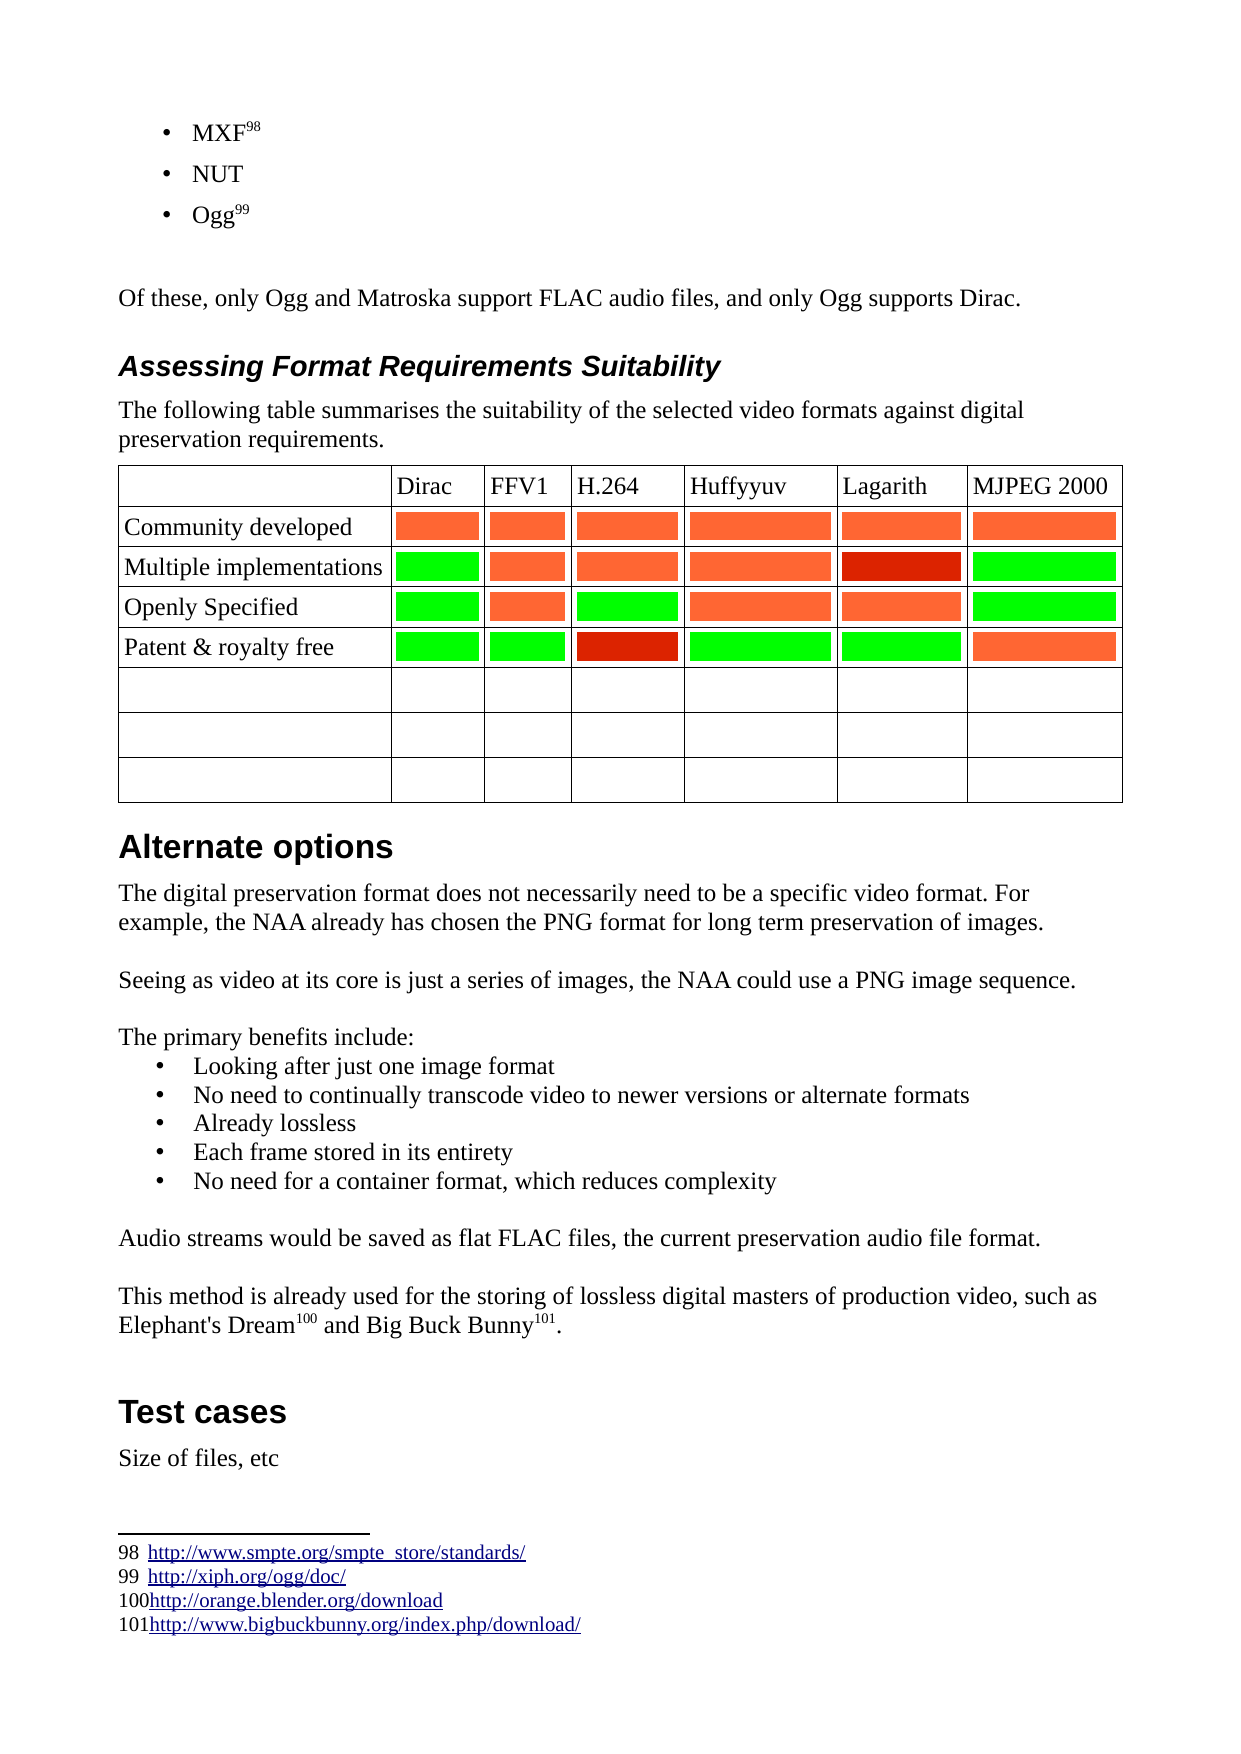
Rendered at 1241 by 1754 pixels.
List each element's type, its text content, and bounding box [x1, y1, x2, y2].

table_cell [685, 507, 837, 546]
table_cell Multiple implementations [119, 547, 391, 586]
table_header MJPEG 2000 [968, 466, 1122, 506]
table_cell [392, 668, 484, 712]
table_header FFV1 [485, 466, 571, 506]
list http://www.smpte.org/smpte_store/standards/ [118, 1539, 1122, 1564]
list Looking after just one image format [156, 1051, 1122, 1080]
table_cell [838, 713, 967, 757]
table_cell [968, 547, 1122, 586]
table_cell [685, 628, 837, 667]
table_cell [392, 713, 484, 757]
table_cell [572, 628, 684, 667]
list MXF [162, 118, 1122, 147]
table_cell Community developed [119, 507, 391, 546]
table_cell [392, 758, 484, 802]
table_cell [119, 713, 391, 757]
table_cell [838, 547, 967, 586]
table_cell [572, 713, 684, 757]
table_cell [485, 587, 571, 627]
text http://orange.blender.org/download [118, 1588, 1122, 1612]
table_cell [968, 507, 1122, 546]
table_cell [685, 758, 837, 802]
text The digital preservation format does not necessarily need to be a specific video format. For example, the NAA already has chosen the PNG format for long term preservation of images. [118, 878, 1122, 936]
table_cell [968, 713, 1122, 757]
text Size of files, etc [118, 1443, 1122, 1472]
list NUT [162, 159, 1122, 188]
table_cell [838, 507, 967, 546]
subtitle Assessing Format Requirements Suitability [118, 349, 1122, 383]
table_cell [572, 547, 684, 586]
table_cell [572, 507, 684, 546]
table_cell [838, 628, 967, 667]
list Already lossless [156, 1108, 1122, 1137]
table_cell [485, 547, 571, 586]
table_cell [119, 758, 391, 802]
table_cell [685, 713, 837, 757]
table_header H.264 [572, 466, 684, 506]
table_cell [968, 587, 1122, 627]
table_cell [572, 758, 684, 802]
table_cell [119, 668, 391, 712]
table_cell [485, 628, 571, 667]
table_cell [392, 587, 484, 627]
table_cell [838, 758, 967, 802]
table_cell [572, 668, 684, 712]
table_header Dirac [392, 466, 484, 506]
list Each frame stored in its entirety [156, 1137, 1122, 1166]
table_cell [685, 547, 837, 586]
text This method is already used for the storing of lossless digital masters of production video, such as Elephant's Dream and Big Buck Bunny. [118, 1281, 1122, 1338]
list Ogg [162, 201, 1122, 229]
subtitle Test cases [118, 1392, 1122, 1431]
table_cell [485, 507, 571, 546]
list http://xiph.org/ogg/doc/ [118, 1564, 1122, 1588]
text The following table summarises the suitability of the selected video formats against digital preservation requirements. [118, 395, 1122, 453]
text Audio streams would be saved as flat FLAC files, the current preservation audio file format. [118, 1223, 1122, 1252]
table_cell [968, 668, 1122, 712]
table_cell [685, 668, 837, 712]
table_cell [572, 587, 684, 627]
table_cell [685, 587, 837, 627]
text The primary benefits include: [118, 1022, 1122, 1051]
table_cell [838, 587, 967, 627]
table_cell Openly Specified [119, 587, 391, 627]
table_cell Patent & royalty free [119, 628, 391, 667]
table_cell [392, 507, 484, 546]
table_cell [485, 758, 571, 802]
table_header Huffyyuv [685, 466, 837, 506]
text Of these, only Ogg and Matroska support FLAC audio files, and only Ogg supports Dirac. [118, 283, 1122, 312]
table_cell [968, 628, 1122, 667]
table_cell [392, 628, 484, 667]
table_cell [485, 713, 571, 757]
table_cell [485, 668, 571, 712]
table_header Lagarith [838, 466, 967, 506]
table_cell [392, 547, 484, 586]
table_cell [968, 758, 1122, 802]
table_header [119, 466, 391, 506]
list No need for a container format, which reduces complexity [156, 1166, 1122, 1195]
subtitle Alternate options [118, 827, 1122, 866]
text http://www.bigbuckbunny.org/index.php/download/ [118, 1612, 1122, 1636]
table_cell [838, 668, 967, 712]
text Seeing as video at its core is just a series of images, the NAA could use a PNG image sequence. [118, 936, 1122, 993]
list No need to continually transcode video to newer versions or alternate formats [156, 1080, 1122, 1108]
